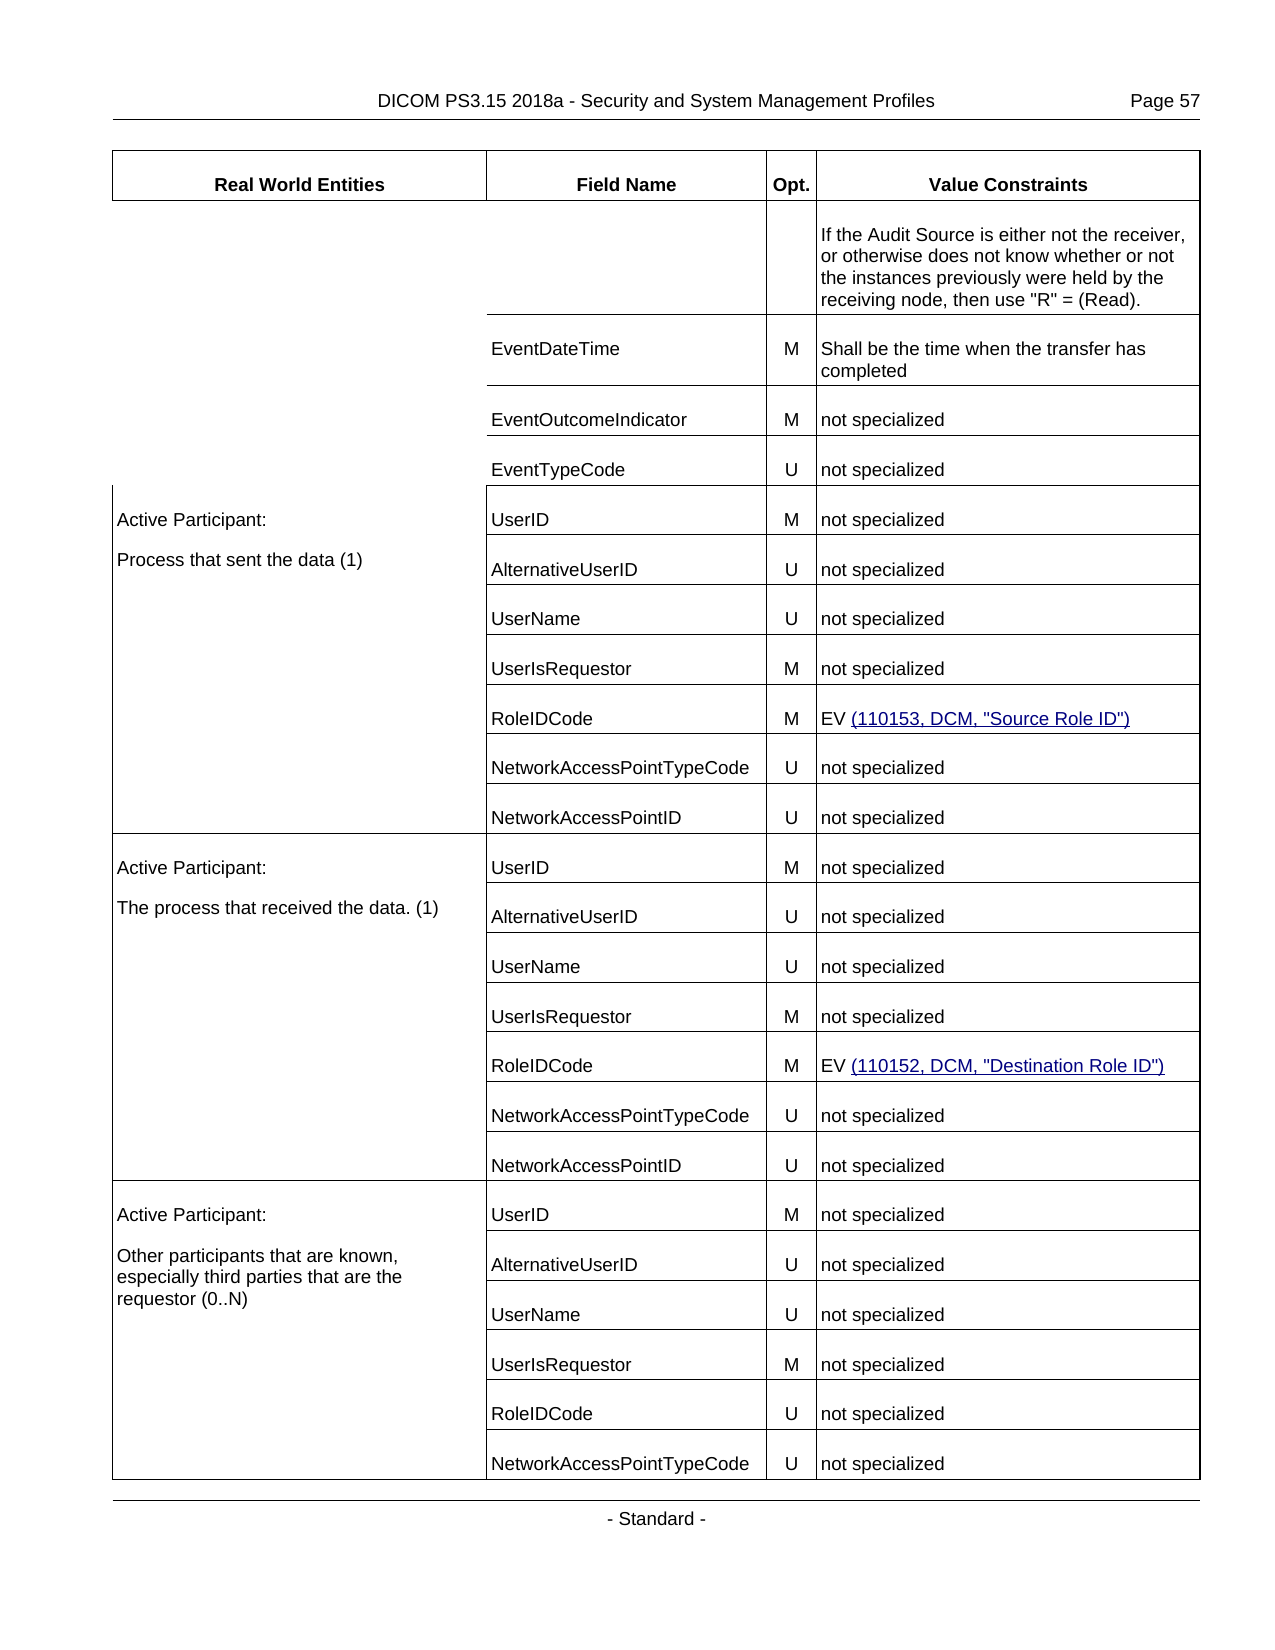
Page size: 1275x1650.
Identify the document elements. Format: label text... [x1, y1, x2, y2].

table_cell M [767, 983, 816, 1031]
table_cell not specialized [817, 1132, 1199, 1180]
table_cell EV (110152, DCM, "Destination Role ID") [817, 1032, 1199, 1081]
table_cell not specialized [817, 883, 1199, 932]
table_header Real World Entities [113, 151, 486, 200]
table_cell UserName [487, 585, 766, 634]
table_cell not specialized [817, 983, 1199, 1031]
table_cell U [767, 1132, 816, 1180]
table_cell EventTypeCode [487, 436, 766, 485]
table_cell NetworkAccessPointID [487, 1132, 766, 1180]
table_cell M [767, 1032, 816, 1081]
table_cell M [767, 486, 816, 534]
table_cell NetworkAccessPointTypeCode [487, 734, 766, 783]
table_cell If the Audit Source is either not the receiver, or otherwise does not know whether or not the instances previously were held by the receiving node, then use "R" = (Read). [817, 201, 1199, 314]
table_cell M [767, 386, 816, 435]
table_cell [767, 201, 816, 314]
table_cell M [767, 1330, 816, 1379]
table_cell U [767, 1281, 816, 1329]
table_cell not specialized [817, 1181, 1199, 1230]
table_cell U [767, 1430, 816, 1478]
table_cell U [767, 1380, 816, 1429]
table_cell not specialized [817, 1330, 1199, 1379]
table_cell U [767, 535, 816, 584]
table_cell not specialized [817, 933, 1199, 982]
table_cell U [767, 1231, 816, 1280]
table_cell not specialized [817, 1430, 1199, 1478]
table_cell UserID [487, 486, 766, 534]
table_cell not specialized [817, 1380, 1199, 1429]
table_cell [487, 201, 766, 314]
table_cell not specialized [817, 386, 1199, 435]
table_cell not specialized [817, 1281, 1199, 1329]
table_cell EV (110153, DCM, "Source Role ID") [817, 685, 1199, 733]
table_cell not specialized [817, 834, 1199, 882]
table_header Field Name [487, 151, 766, 200]
table_cell not specialized [817, 1082, 1199, 1131]
table_cell M [767, 1181, 816, 1230]
table_cell U [767, 1082, 816, 1131]
table_cell AlternativeUserID [487, 1231, 766, 1280]
table_cell UserID [487, 1181, 766, 1230]
table_cell AlternativeUserID [487, 535, 766, 584]
table_cell UserIsRequestor [487, 1330, 766, 1379]
table_cell not specialized [817, 585, 1199, 634]
table_cell AlternativeUserID [487, 883, 766, 932]
table_cell not specialized [817, 486, 1199, 534]
table_cell not specialized [817, 436, 1199, 485]
table_cell U [767, 585, 816, 634]
table_cell Active Participant: The process that received the data. (1) [113, 834, 486, 1180]
table_cell M [767, 834, 816, 882]
table_cell Shall be the time when the transfer has completed [817, 315, 1199, 385]
table_cell not specialized [817, 635, 1199, 683]
table_cell not specialized [817, 535, 1199, 584]
table_cell U [767, 734, 816, 783]
table_cell U [767, 784, 816, 832]
table_cell M [767, 635, 816, 683]
table_cell U [767, 436, 816, 485]
table_header Opt. [767, 151, 816, 200]
table_cell NetworkAccessPointTypeCode [487, 1082, 766, 1131]
table_cell not specialized [817, 784, 1199, 832]
table_cell UserName [487, 933, 766, 982]
table_cell U [767, 883, 816, 932]
table_cell RoleIDCode [487, 1380, 766, 1429]
table_cell NetworkAccessPointID [487, 784, 766, 832]
table_cell NetworkAccessPointTypeCode [487, 1430, 766, 1478]
table_cell EventOutcomeIndicator [487, 386, 766, 435]
table_cell not specialized [817, 734, 1199, 783]
table_cell UserName [487, 1281, 766, 1329]
table_cell Active Participant: Process that sent the data (1) [113, 485, 486, 832]
table_cell UserID [487, 834, 766, 882]
table_cell RoleIDCode [487, 685, 766, 733]
table_cell UserIsRequestor [487, 983, 766, 1031]
table_cell EventDateTime [487, 315, 766, 385]
table_cell not specialized [817, 1231, 1199, 1280]
table_cell UserIsRequestor [487, 635, 766, 683]
table_cell M [767, 685, 816, 733]
table_cell Active Participant: Other participants that are known, especially third parties that are the requestor (0..N) [113, 1181, 486, 1478]
table_cell RoleIDCode [487, 1032, 766, 1081]
table_cell U [767, 933, 816, 982]
table_header Value Constraints [817, 151, 1199, 200]
table_cell M [767, 315, 816, 385]
